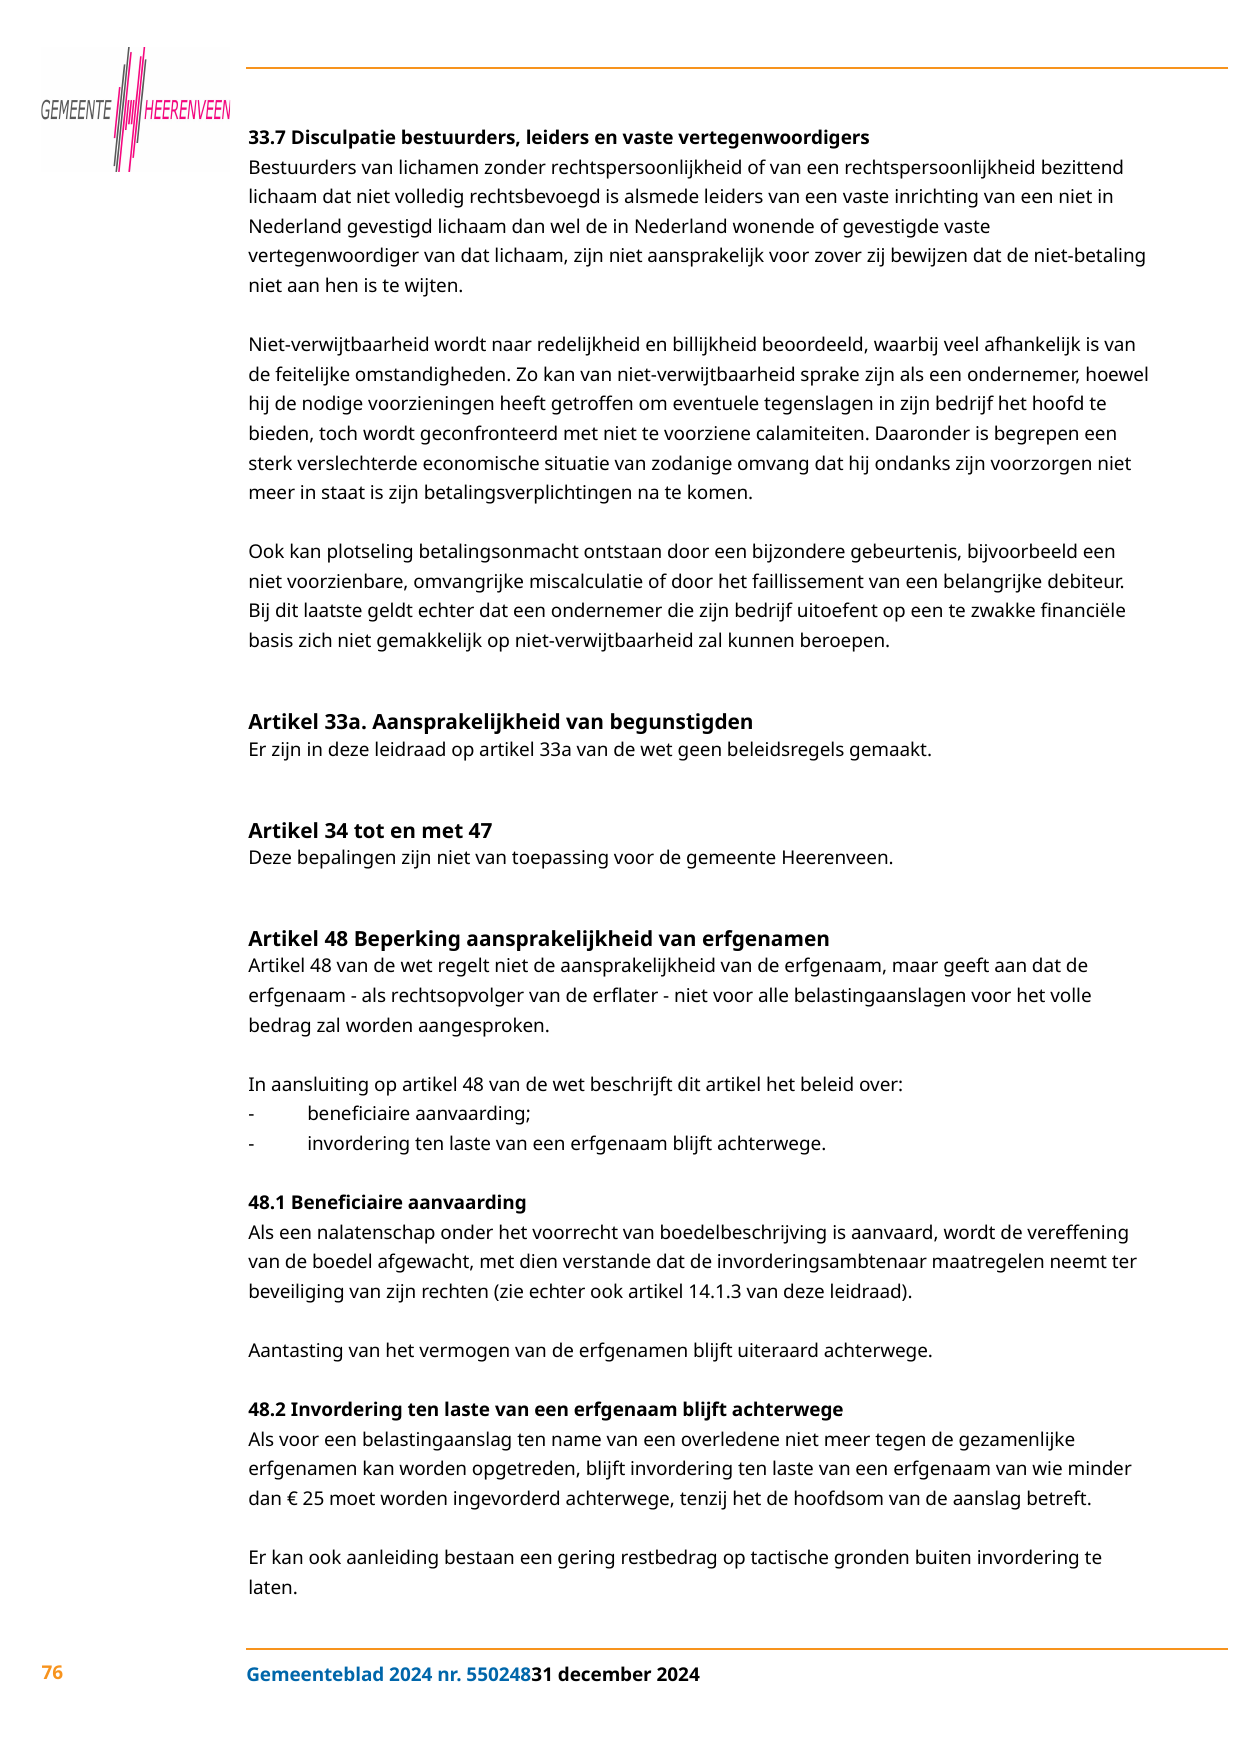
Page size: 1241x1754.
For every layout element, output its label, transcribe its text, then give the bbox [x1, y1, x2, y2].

text Artikel 33a. Aansprakelijkheid van begunstigden [248, 707, 1152, 736]
text Artikel 48 van de wet regelt niet de aansprakelijkheid van de erfgenaam, maar geeft aan dat de erfgenaam - als rechtsopvolger van de erflater - niet voor alle belastingaanslagen voor het volle bedrag zal worden aangesproken. [248, 953, 1152, 1037]
text 33.7 Disculpatie bestuurders, leiders en vaste vertegenwoordigers [248, 124, 1152, 150]
text Ook kan plotseling betalingsonmacht ontstaan door een bijzondere gebeurtenis, bijvoorbeeld een niet voorzienbare, omvangrijke miscalculatie of door het faillissement van een belangrijke debiteur. Bij dit laatste geldt echter dat een ondernemer die zijn bedrijf uitoefent op een te zwakke financiële basis zich niet gemakkelijk op niet-verwijtbaarheid zal kunnen beroepen. [248, 538, 1152, 653]
list beneficiaire aanvaarding; [248, 1101, 1152, 1126]
list invordering ten laste van een erfgenaam blijft achterwege. [248, 1130, 1152, 1156]
text Er kan ook aanleiding bestaan een gering restbedrag op tactische gronden buiten invordering te laten. [248, 1544, 1152, 1599]
picture [41, 47, 231, 172]
text In aansluiting op artikel 48 van de wet beschrijft dit artikel het beleid over: [248, 1071, 1152, 1097]
text Deze bepalingen zijn niet van toepassing voor de gemeente Heerenveen. [248, 844, 1152, 870]
text Niet-verwijtbaarheid wordt naar redelijkheid en billijkheid beoordeeld, waarbij veel afhankelijk is van de feitelijke omstandigheden. Zo kan van niet-verwijtbaarheid sprake zijn als een ondernemer, hoewel hij de nodige voorzieningen heeft getroffen om eventuele tegenslagen in zijn bedrijf het hoofd te bieden, toch wordt geconfronteerd met niet te voorziene calamiteiten. Daaronder is begrepen een sterk verslechterde economische situatie van zodanige omvang dat hij ondanks zijn voorzorgen niet meer in staat is zijn betalingsverplichtingen na te komen. [248, 331, 1152, 505]
text Aantasting van het vermogen van de erfgenamen blijft uiteraard achterwege. [248, 1337, 1152, 1363]
text Bestuurders van lichamen zonder rechtspersoonlijkheid of van een rechtspersoonlijkheid bezittend lichaam dat niet volledig rechtsbevoegd is alsmede leiders van een vaste inrichting van een niet in Nederland gevestigd lichaam dan wel de in Nederland wonende of gevestigde vaste vertegenwoordiger van dat lichaam, zijn niet aansprakelijk voor zover zij bewijzen dat de niet-betaling niet aan hen is te wijten. [248, 154, 1152, 298]
text Als een nalatenschap onder het voorrecht van boedelbeschrijving is aanvaard, wordt de vereffening van de boedel afgewacht, met dien verstande dat de invorderingsambtenaar maatregelen neemt ter beveiliging van zijn rechten (zie echter ook artikel 14.1.3 van deze leidraad). [248, 1219, 1152, 1304]
text 48.1 Beneficiaire aanvaarding [248, 1189, 1152, 1215]
text Artikel 48 Beperking aansprakelijkheid van erfgenamen [248, 924, 1152, 953]
text 48.2 Invordering ten laste van een erfgenaam blijft achterwege [248, 1396, 1152, 1422]
text Artikel 34 tot en met 47 [248, 816, 1152, 844]
text Er zijn in deze leidraad op artikel 33a van de wet geen beleidsregels gemaakt. [248, 736, 1152, 761]
text Als voor een belastingaanslag ten name van een overledene niet meer tegen de gezamenlijke erfgenamen kan worden opgetreden, blijft invordering ten laste van een erfgenaam van wie minder dan € 25 moet worden ingevorderd achterwege, tenzij het de hoofdsom van de aanslag betreft. [248, 1426, 1152, 1511]
